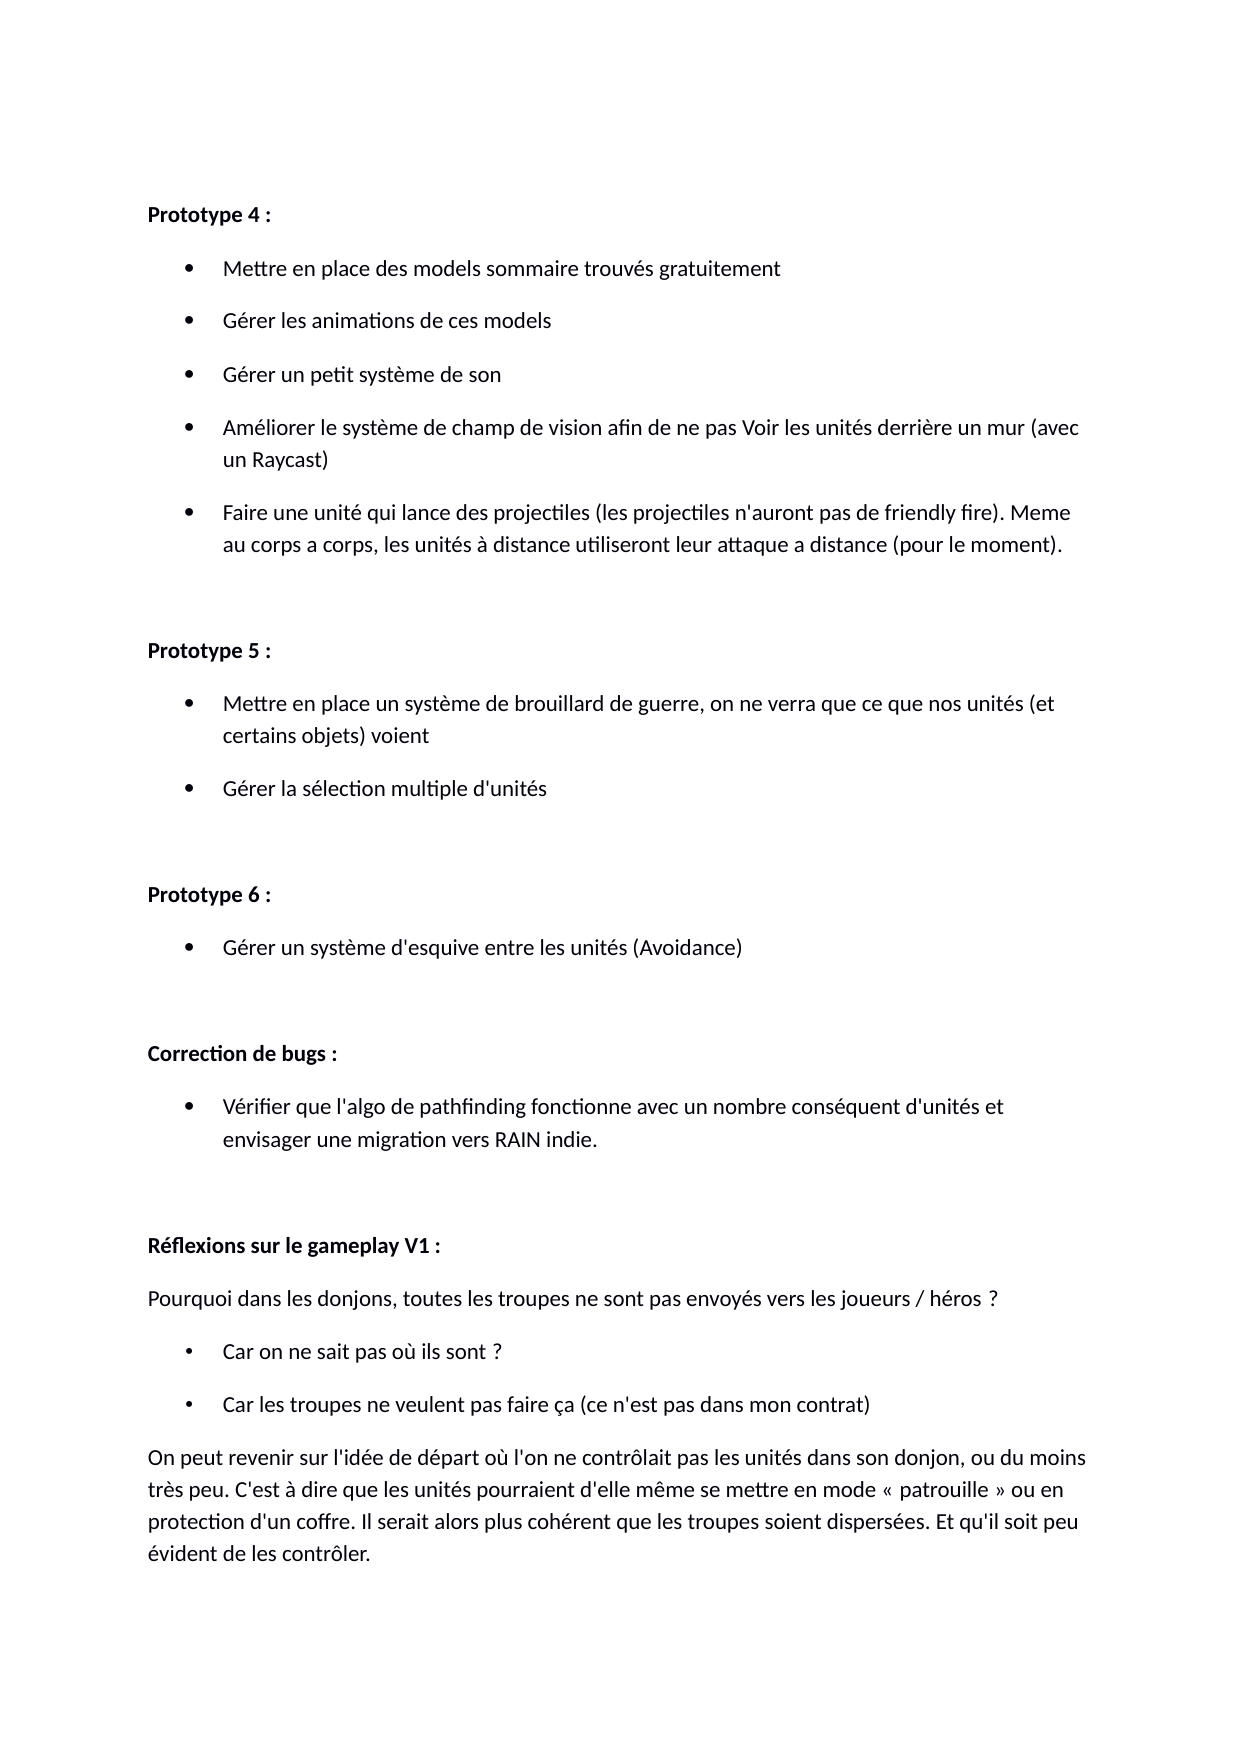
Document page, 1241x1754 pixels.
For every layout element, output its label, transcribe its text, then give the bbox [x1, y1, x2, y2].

text Correction de bugs : [148, 1039, 1093, 1067]
list Gérer un système d'esquive entre les unités (Avoidance) [185, 933, 1093, 961]
text On peut revenir sur l'idée de départ où l'on ne contrôlait pas les unités dans son donjon, ou du moins très peu. C'est à dire que les unités pourraient d'elle même se mettre en mode « patrouille » ou en protection d'un coffre. Il serait alors plus cohérent que les troupes soient dispersées. Et qu'il soit peu évident de les contrôler. [148, 1443, 1093, 1567]
list Améliorer le système de champ de vision afin de ne pas Voir les unités derrière un mur (avec un Raycast) [185, 413, 1093, 473]
list Gérer un petit système de son [185, 360, 1093, 388]
list Gérer les animations de ces models [185, 307, 1093, 335]
list Mettre en place des models sommaire trouvés gratuitement [185, 254, 1093, 282]
list Faire une unité qui lance des projectiles (les projectiles n'auront pas de friendly fire). Meme au corps a corps, les unités à distance utiliseront leur attaque a distance (pour le moment). [185, 498, 1093, 558]
list Car on ne sait pas où ils sont ? [185, 1337, 1093, 1365]
text Réflexions sur le gameplay V1 : [148, 1231, 1093, 1259]
text Prototype 4 : [148, 201, 1093, 229]
list Vérifier que l'algo de pathfinding fonctionne avec un nombre conséquent d'unités et envisager une migration vers RAIN indie. [185, 1092, 1093, 1153]
list Gérer la sélection multiple d'unités [185, 774, 1093, 802]
text Prototype 6 : [148, 880, 1093, 908]
text Pourquoi dans les donjons, toutes les troupes ne sont pas envoyés vers les joueurs / héros ? [148, 1284, 1093, 1312]
list Mettre en place un système de brouillard de guerre, on ne verra que ce que nos unités (et certains objets) voient [185, 689, 1093, 749]
text Prototype 5 : [148, 636, 1093, 664]
list Car les troupes ne veulent pas faire ça (ce n'est pas dans mon contrat) [185, 1390, 1093, 1418]
